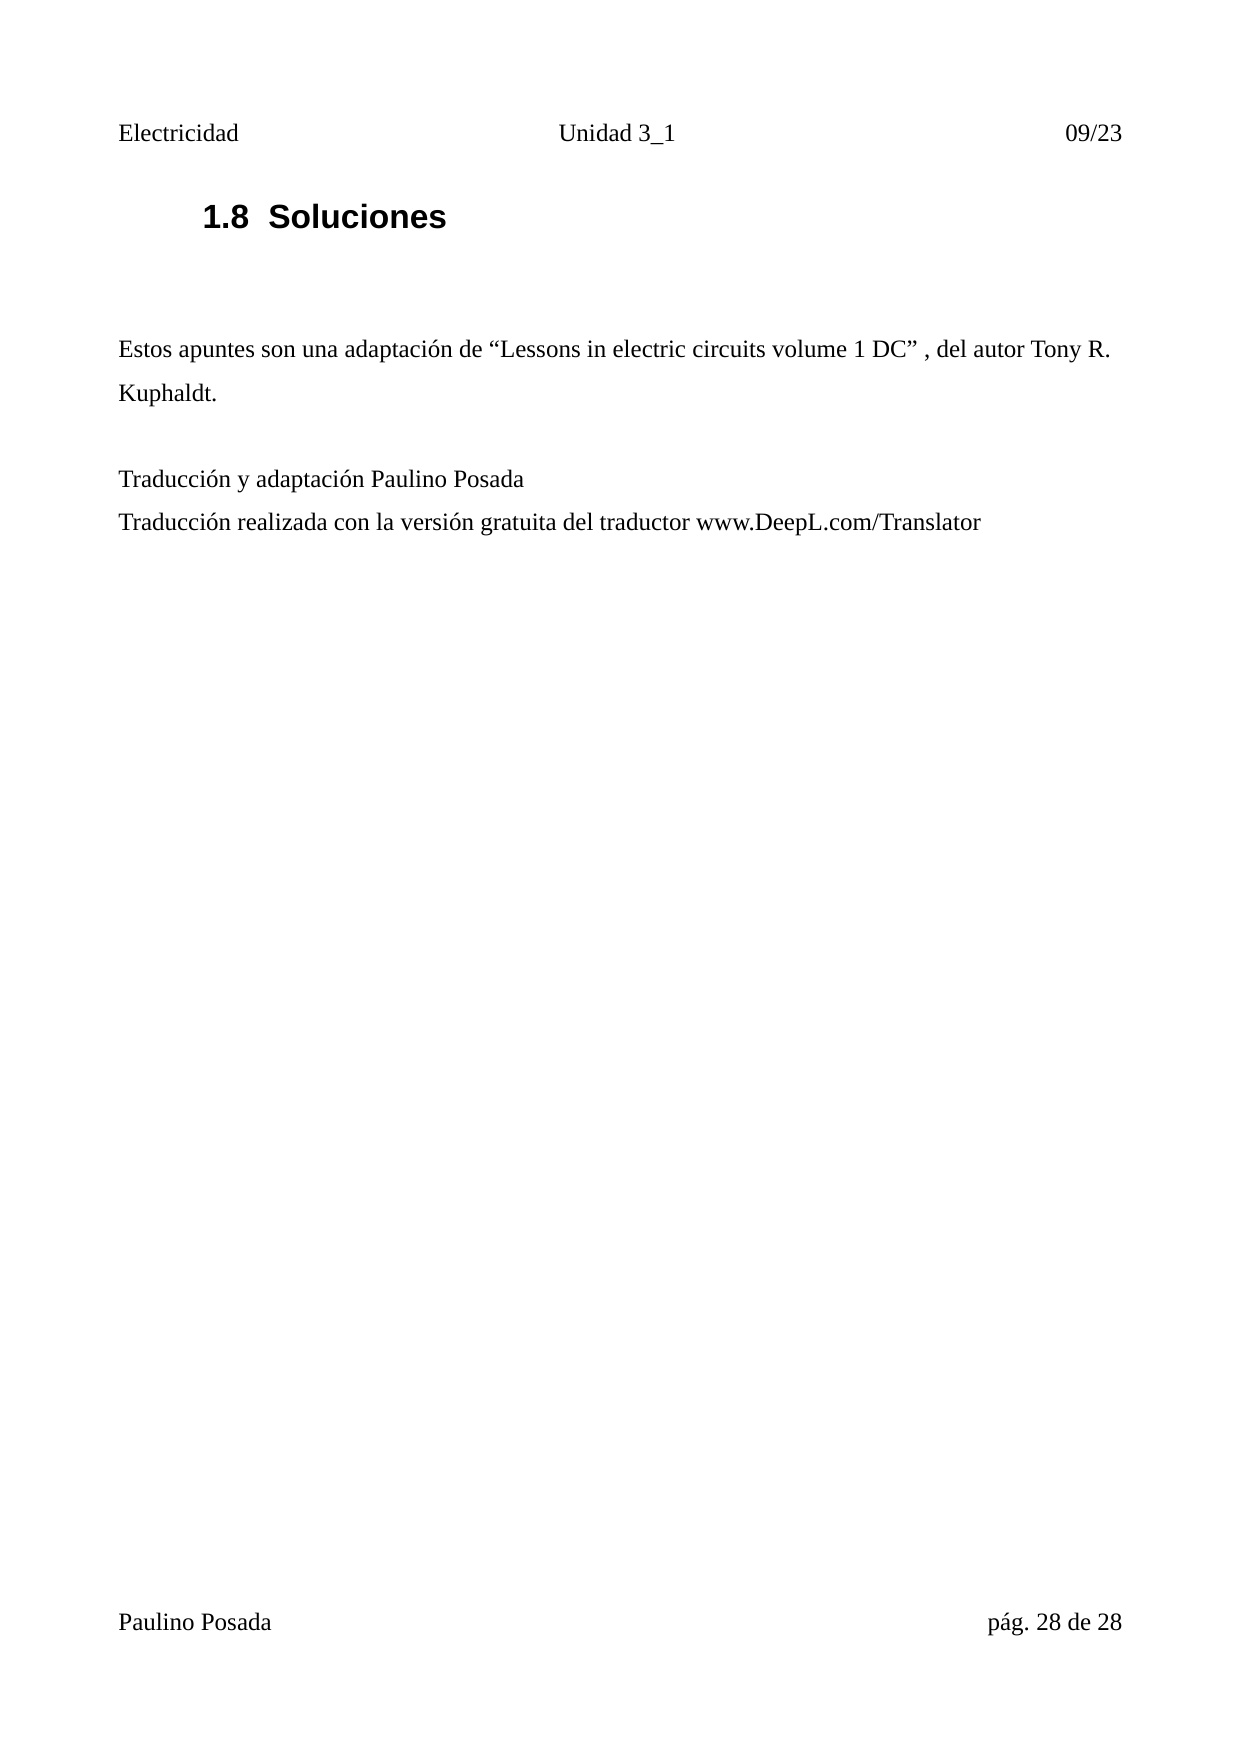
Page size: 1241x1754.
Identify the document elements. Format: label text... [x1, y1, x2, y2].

text Traducción realizada con la versión gratuita del traductor www.DeepL.com/Translator [118, 507, 1122, 536]
text Traducción y adaptación Paulino Posada [118, 464, 1122, 493]
text Estos apuntes son una adaptación de “Lessons in electric circuits volume 1 DC” , del autor Tony R. Kuphaldt. [118, 334, 1122, 406]
subtitle Soluciones [193, 197, 1122, 236]
